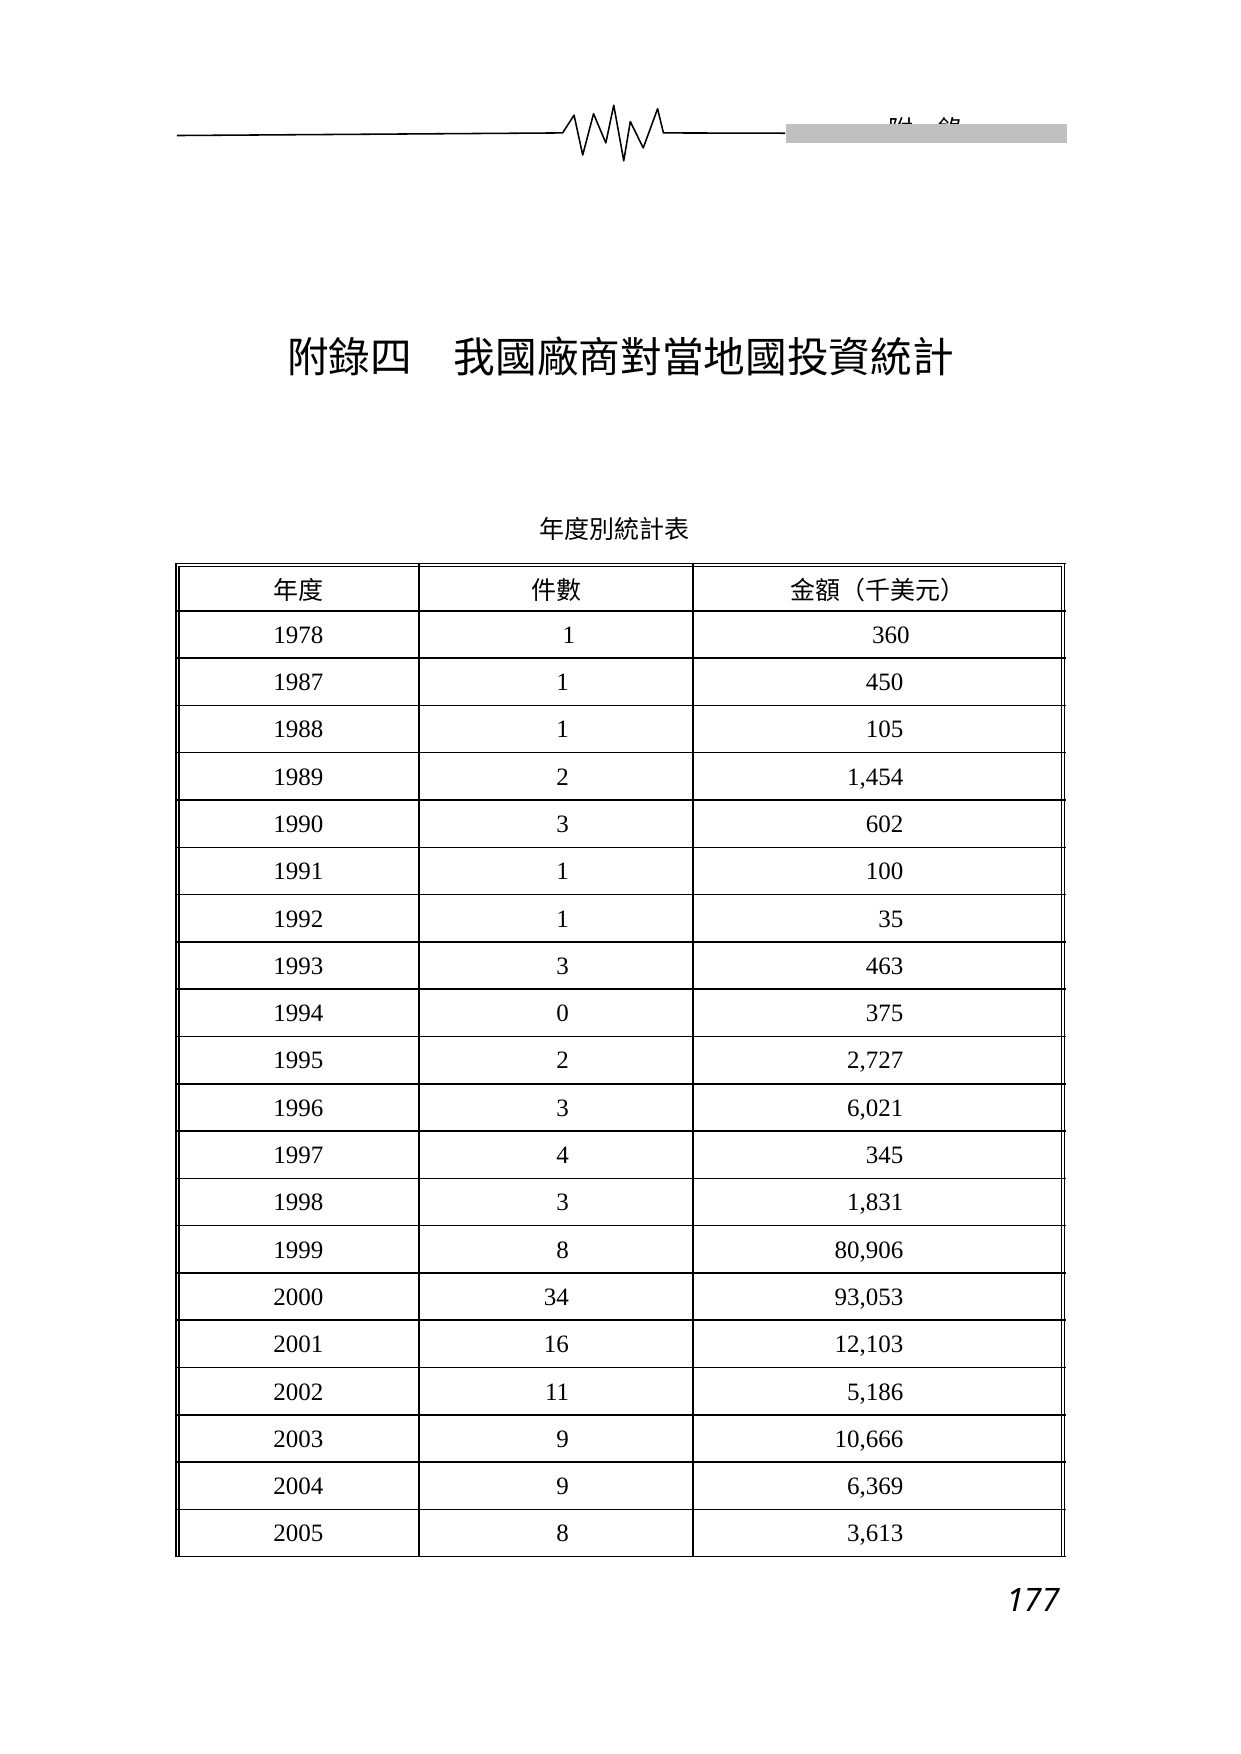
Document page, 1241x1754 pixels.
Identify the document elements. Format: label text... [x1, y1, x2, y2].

table_cell 1 [420, 848, 692, 894]
table_header 金額（千美元） [694, 567, 1061, 610]
table_cell 105 [694, 706, 1061, 752]
table_header 年度 [180, 567, 418, 610]
table_cell 602 [694, 801, 1061, 846]
table_cell 5,186 [694, 1368, 1061, 1414]
table_cell 2 [420, 1037, 692, 1083]
table_cell 1998 [180, 1179, 418, 1225]
table_cell 100 [694, 848, 1061, 894]
table_cell 3,613 [694, 1510, 1061, 1556]
table_cell 1,454 [694, 753, 1061, 799]
table_cell 1993 [180, 943, 418, 988]
table_cell 1,831 [694, 1179, 1061, 1225]
table_cell 80,906 [694, 1226, 1061, 1272]
table_cell 1 [420, 612, 692, 657]
table_cell 1996 [180, 1085, 418, 1130]
table_cell 6,021 [694, 1085, 1061, 1130]
table_cell 16 [420, 1321, 692, 1367]
table_cell 2001 [180, 1321, 418, 1367]
table_cell 9 [420, 1463, 692, 1508]
table_cell 3 [420, 1179, 692, 1225]
table_cell 10,666 [694, 1416, 1061, 1461]
table_cell 3 [420, 1085, 692, 1130]
table_cell 1990 [180, 801, 418, 846]
table_cell 2003 [180, 1416, 418, 1461]
table_cell 2000 [180, 1274, 418, 1319]
table_cell 1989 [180, 753, 418, 799]
table_cell 6,369 [694, 1463, 1061, 1508]
table_cell 35 [694, 895, 1061, 941]
table_cell 450 [694, 659, 1061, 704]
table_cell 1995 [180, 1037, 418, 1083]
table_cell 360 [694, 612, 1061, 657]
table_cell 463 [694, 943, 1061, 988]
table_header 件數 [420, 567, 692, 610]
table_cell 34 [420, 1274, 692, 1319]
table_cell 2 [420, 753, 692, 799]
table_cell 0 [420, 990, 692, 1036]
table_cell 1988 [180, 706, 418, 752]
table_cell 1999 [180, 1226, 418, 1272]
table_cell 1992 [180, 895, 418, 941]
text 附錄四 我國廠商對當地國投資統計 [177, 313, 1063, 375]
table_cell 3 [420, 943, 692, 988]
table_cell 345 [694, 1132, 1061, 1177]
text 年度別統計表 [177, 509, 1063, 545]
table_cell 93,053 [694, 1274, 1061, 1319]
table_cell 2,727 [694, 1037, 1061, 1083]
table_cell 4 [420, 1132, 692, 1177]
table_cell 12,103 [694, 1321, 1061, 1367]
table_cell 2002 [180, 1368, 418, 1414]
table_cell 1 [420, 659, 692, 704]
table_cell 1 [420, 706, 692, 752]
table_cell 375 [694, 990, 1061, 1036]
table_cell 2005 [180, 1510, 418, 1556]
table_cell 9 [420, 1416, 692, 1461]
table_cell 1994 [180, 990, 418, 1036]
table_cell 1997 [180, 1132, 418, 1177]
table_cell 1978 [180, 612, 418, 657]
table_cell 11 [420, 1368, 692, 1414]
table_cell 2004 [180, 1463, 418, 1508]
table_cell 3 [420, 801, 692, 846]
table_cell 1 [420, 895, 692, 941]
table_cell 8 [420, 1510, 692, 1556]
table_cell 1991 [180, 848, 418, 894]
table_cell 8 [420, 1226, 692, 1272]
table_cell 1987 [180, 659, 418, 704]
